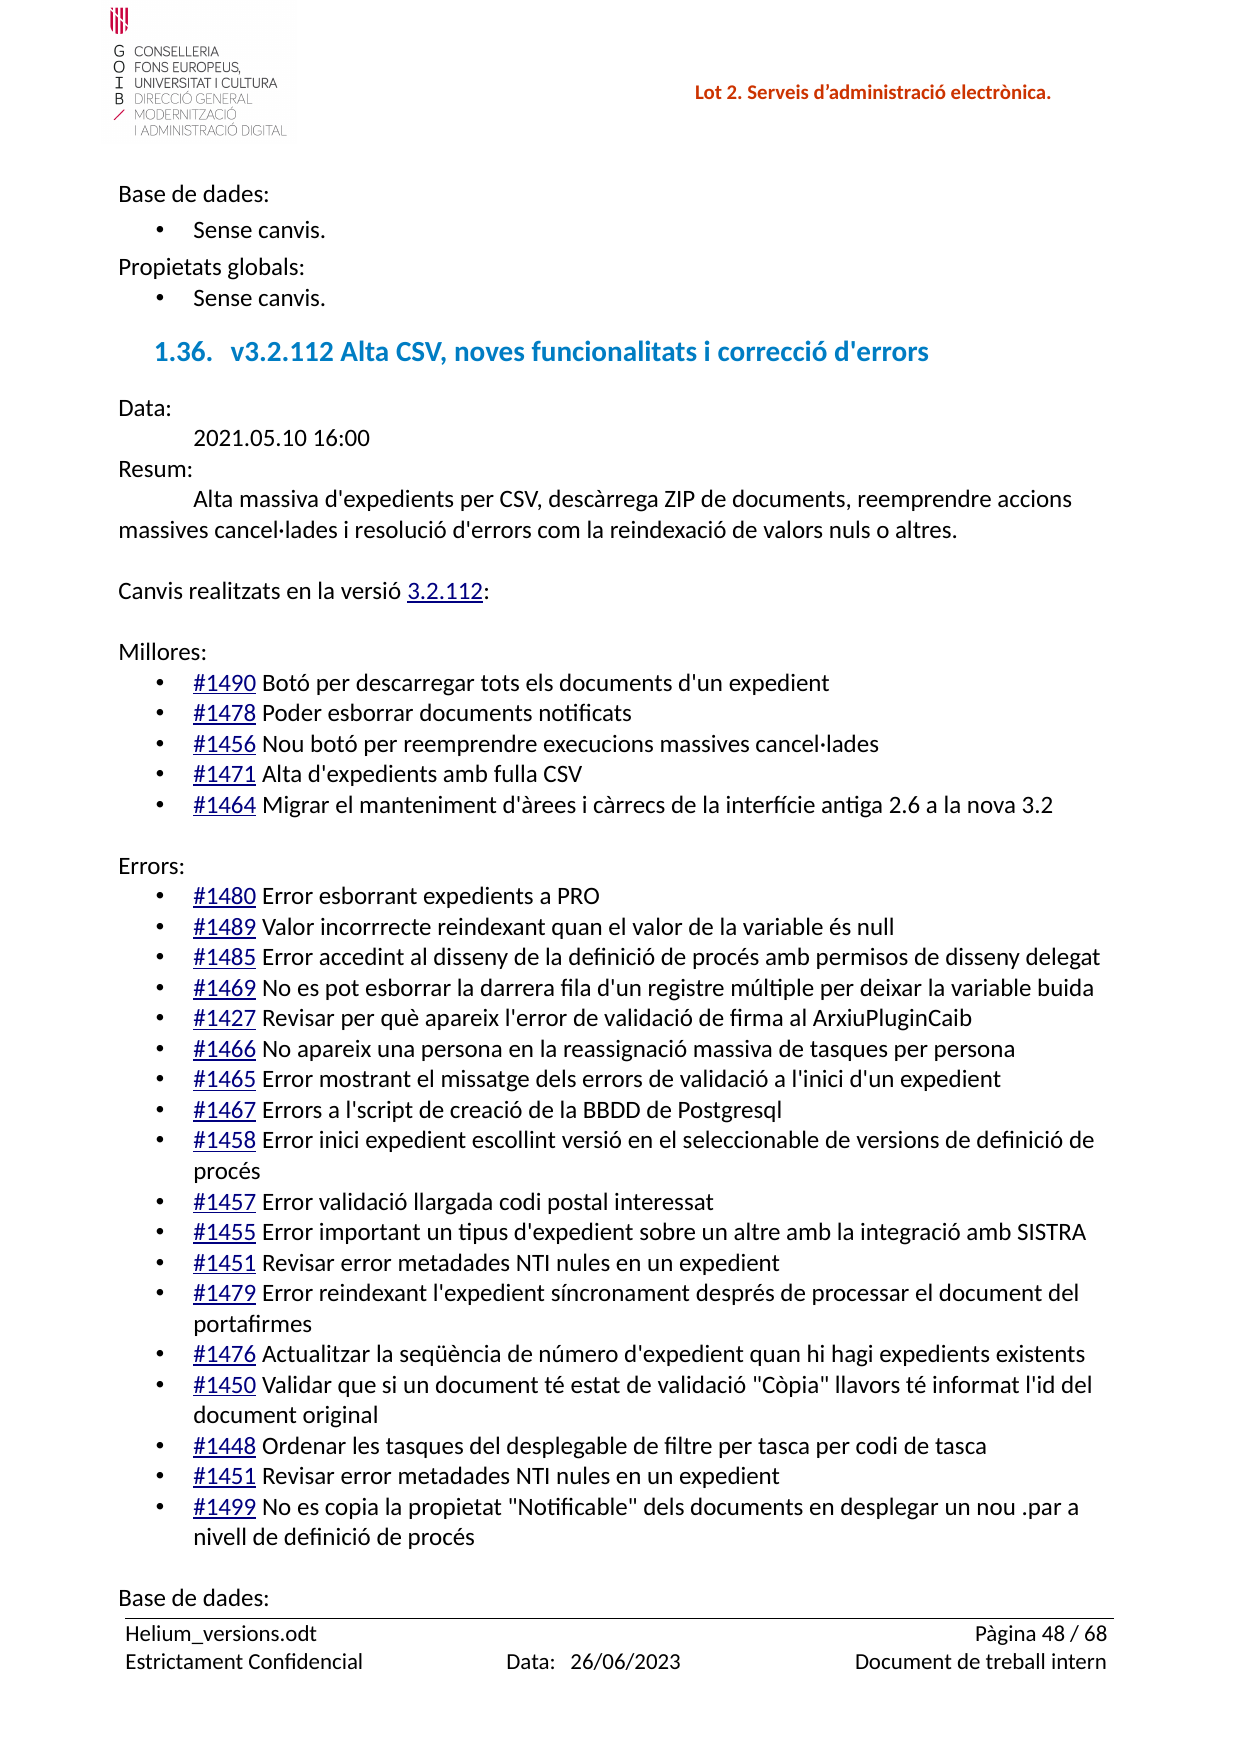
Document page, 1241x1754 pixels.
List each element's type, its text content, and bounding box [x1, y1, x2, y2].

list #1480 Error esborrant expedients a PRO [156, 880, 1122, 911]
text Millores: [118, 636, 1122, 667]
list #1450 Validar que si un document té estat de validació "Còpia" llavors té informat l'id del document original [156, 1369, 1122, 1430]
text Alta massiva d'expedients per CSV, descàrrega ZIP de documents, reemprendre accions massives cancel·lades i resolució d'errors com la reindexació de valors nuls o altres. [118, 484, 1122, 545]
subtitle v3.2.112 Alta CSV, noves funcionalitats i correcció d'errors [153, 333, 1122, 368]
list #1457 Error validació llargada codi postal interessat [156, 1186, 1122, 1216]
list Sense canvis. [156, 215, 1122, 245]
list #1467 Errors a l'script de creació de la BBDD de Postgresql [156, 1094, 1122, 1124]
list #1471 Alta d'expedients amb fulla CSV [156, 758, 1122, 789]
list #1499 No es copia la propietat "Notificable" dels documents en desplegar un nou .par a nivell de definició de procés [156, 1491, 1122, 1552]
list #1448 Ordenar les tasques del desplegable de filtre per tasca per codi de tasca [156, 1430, 1122, 1460]
list #1466 No apareix una persona en la reassignació massiva de tasques per persona [156, 1033, 1122, 1063]
list #1451 Revisar error metadades NTI nules en un expedient [156, 1460, 1122, 1491]
list #1490 Botó per descarregar tots els documents d'un expedient [156, 667, 1122, 697]
list #1458 Error inici expedient escollint versió en el seleccionable de versions de definició de procés [156, 1124, 1122, 1186]
list #1478 Poder esborrar documents notificats [156, 697, 1122, 728]
list #1456 Nou botó per reemprendre execucions massives cancel·lades [156, 728, 1122, 758]
text Canvis realitzats en la versió 3.2.112: [118, 575, 1122, 606]
list #1427 Revisar per què apareix l'error de validació de firma al ArxiuPluginCaib [156, 1002, 1122, 1033]
list #1485 Error accedint al disseny de la definició de procés amb permisos de disseny delegat [156, 941, 1122, 972]
text Base de dades: [118, 178, 1122, 209]
list #1469 No es pot esborrar la darrera fila d'un registre múltiple per deixar la variable buida [156, 972, 1122, 1002]
text Resum: [118, 453, 1122, 484]
list #1455 Error important un tipus d'expedient sobre un altre amb la integració amb SISTRA [156, 1216, 1122, 1247]
text 2021.05.10 16:00 [118, 423, 1122, 453]
text Errors: [118, 850, 1122, 880]
list #1464 Migrar el manteniment d'àrees i càrrecs de la interfície antiga 2.6 a la nova 3.2 [156, 789, 1122, 819]
list Sense canvis. [156, 282, 1122, 312]
list #1451 Revisar error metadades NTI nules en un expedient [156, 1247, 1122, 1277]
list #1476 Actualitzar la seqüència de número d'expedient quan hi hagi expedients existents [156, 1338, 1122, 1369]
list #1479 Error reindexant l'expedient síncronament després de processar el document del portafirmes [156, 1277, 1122, 1338]
text Data: [118, 392, 1122, 423]
text Propietats globals: [118, 251, 1122, 282]
list #1489 Valor incorrrecte reindexant quan el valor de la variable és null [156, 911, 1122, 941]
picture [100, 0, 297, 144]
text Base de dades: [118, 1582, 1122, 1613]
list #1465 Error mostrant el missatge dels errors de validació a l'inici d'un expedient [156, 1063, 1122, 1094]
